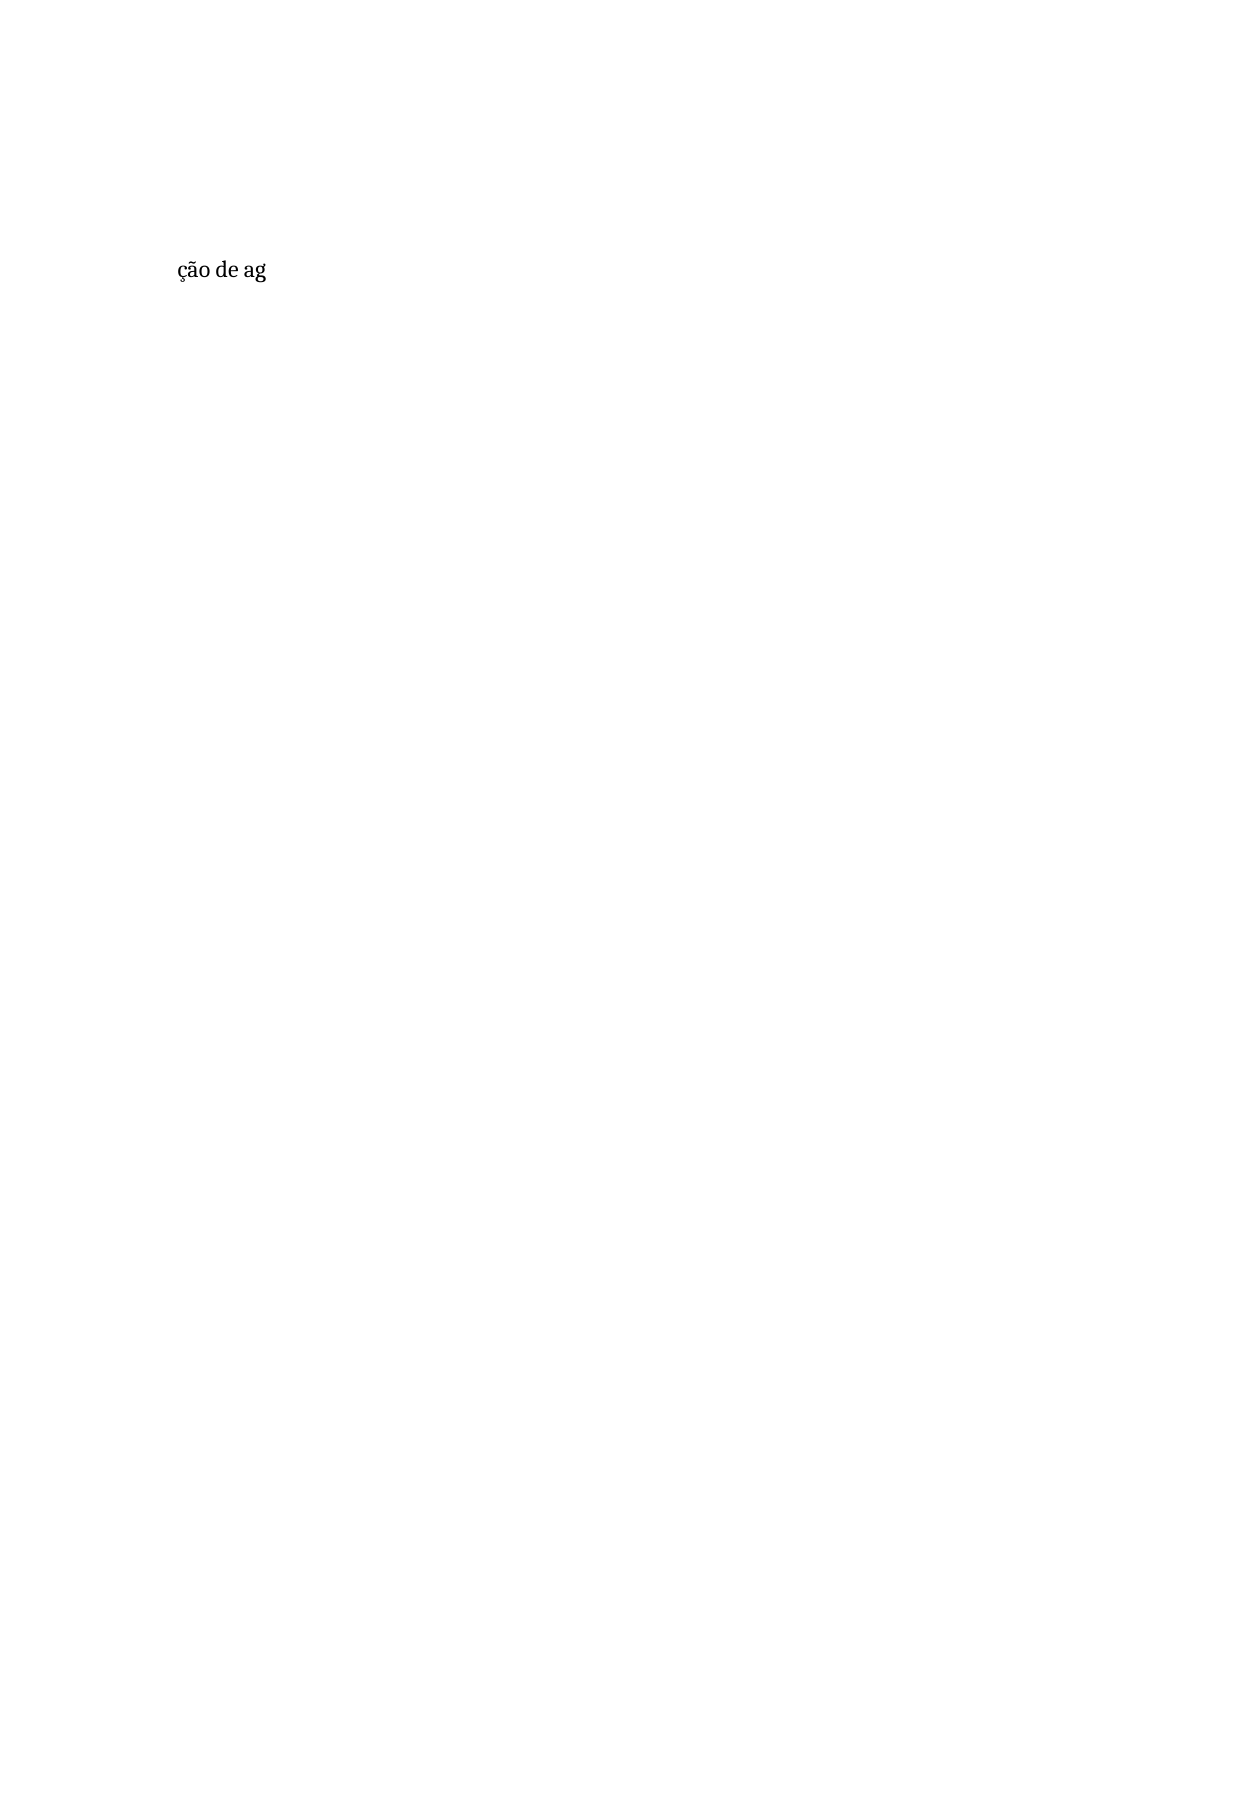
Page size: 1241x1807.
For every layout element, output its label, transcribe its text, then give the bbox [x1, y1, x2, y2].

text ção de ag [177, 255, 1069, 283]
